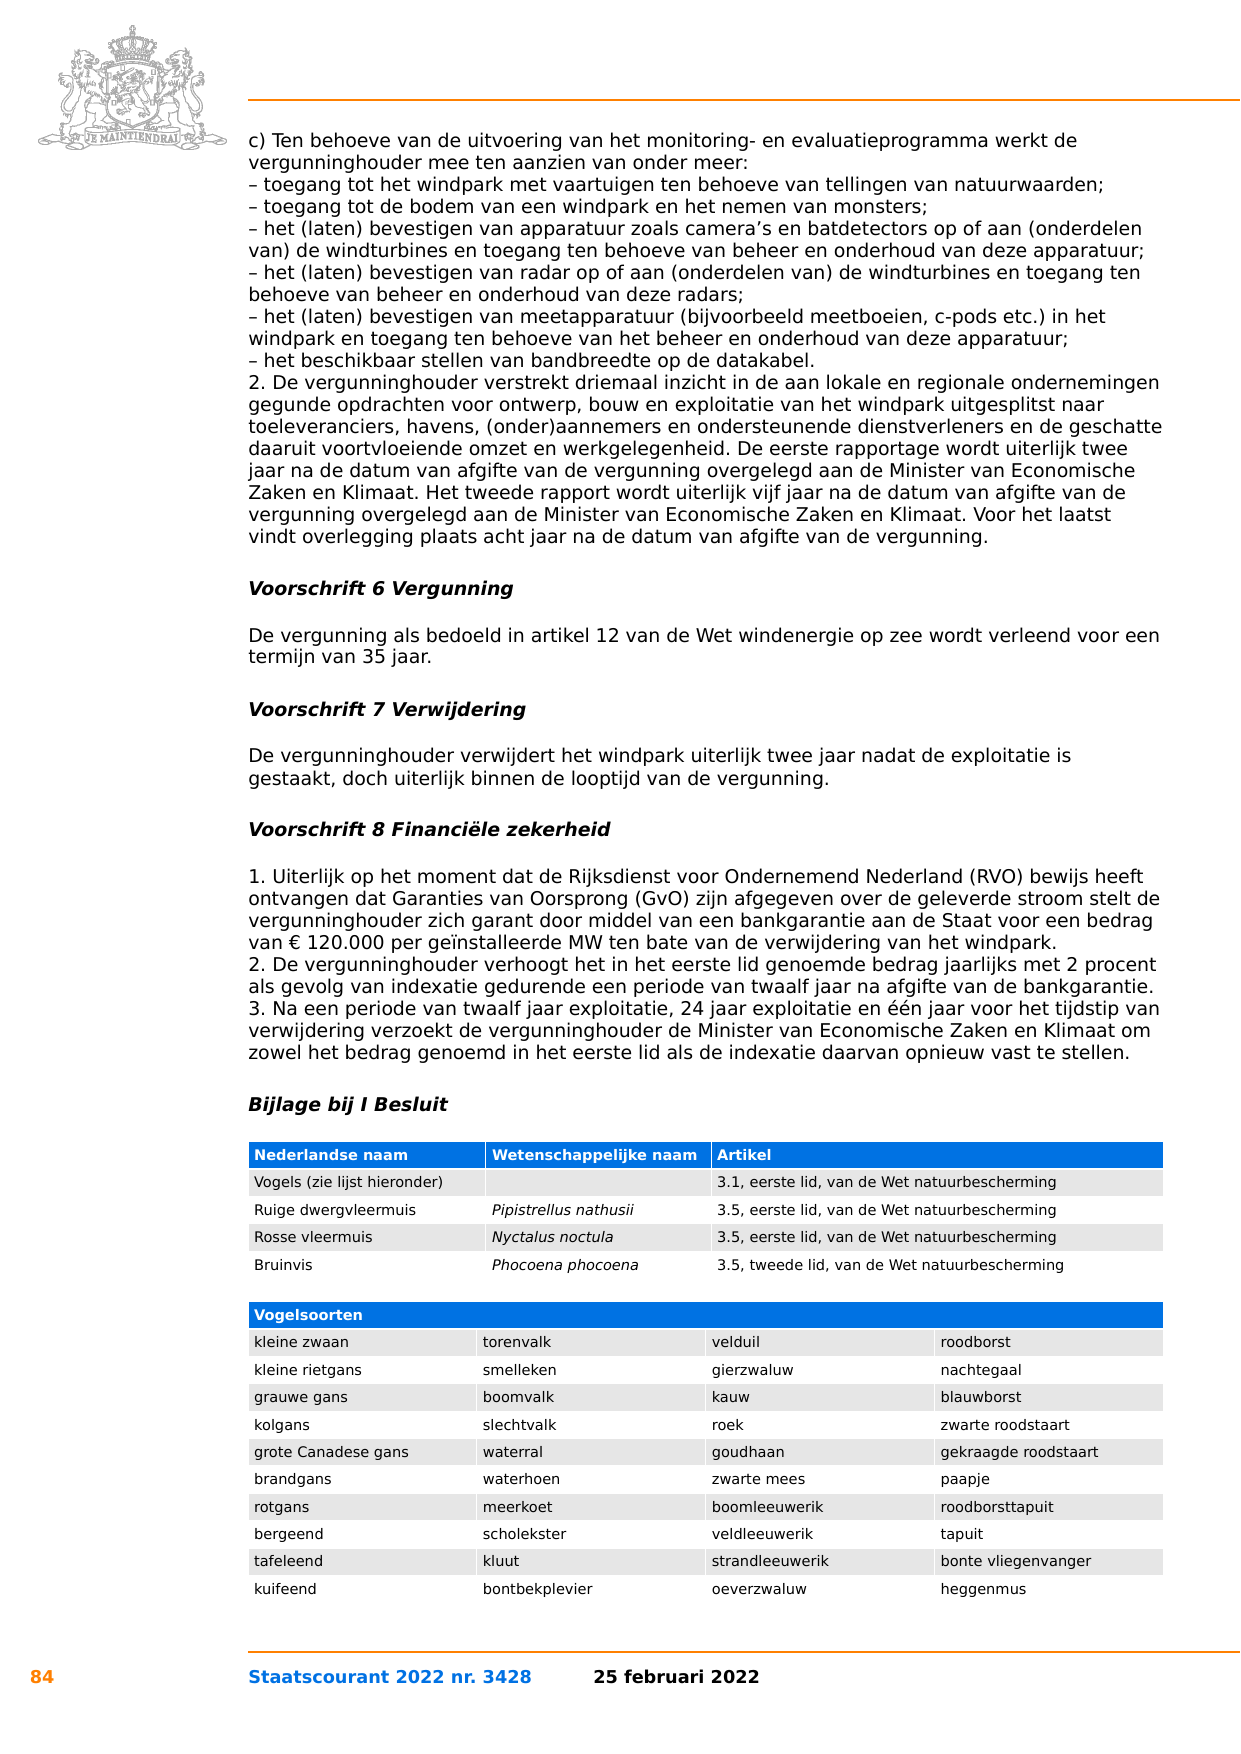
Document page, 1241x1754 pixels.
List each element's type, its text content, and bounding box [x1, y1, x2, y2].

table_cell kolgans [249, 1412, 476, 1438]
table_cell gierzwaluw [706, 1357, 934, 1383]
table_cell blauwborst [935, 1384, 1163, 1411]
picture [38, 25, 227, 150]
table_cell Rosse vleermuis [249, 1224, 485, 1251]
table_cell zwarte roodstaart [935, 1412, 1163, 1438]
table_cell goudhaan [706, 1439, 934, 1465]
table_cell oeverzwaluw [706, 1576, 934, 1602]
table_cell roodborsttapuit [935, 1494, 1163, 1520]
subtitle Voorschrift 6 Vergunning [248, 577, 1163, 599]
subtitle Bijlage bij I Besluit [248, 1094, 1163, 1116]
table_header Vogelsoorten [249, 1302, 1163, 1328]
text – toegang tot het windpark met vaartuigen ten behoeve van tellingen van natuurwaarden; [248, 174, 1163, 196]
table_header Artikel [712, 1142, 1163, 1168]
table_cell Nyctalus noctula [486, 1224, 711, 1251]
table_cell torenvalk [477, 1330, 705, 1356]
subtitle Voorschrift 8 Financiële zekerheid [248, 819, 1163, 841]
text – het (laten) bevestigen van apparatuur zoals camera’s en batdetectors op of aan (onderdelen van) de windturbines en toegang ten behoeve van beheer en onderhoud van deze apparatuur; [248, 218, 1163, 262]
table_cell Ruige dwergvleermuis [249, 1197, 485, 1223]
table_cell bonte vliegenvanger [935, 1549, 1163, 1575]
table_header Wetenschappelijke naam [486, 1142, 711, 1168]
text – het (laten) bevestigen van radar op of aan (onderdelen van) de windturbines en toegang ten behoeve van beheer en onderhoud van deze radars; [248, 262, 1163, 306]
text 1. Uiterlijk op het moment dat de Rijksdienst voor Ondernemend Nederland (RVO) bewijs heeft ontvangen dat Garanties van Oorsprong (GvO) zijn afgegeven over de geleverde stroom stelt de vergunninghouder zich garant door middel van een bankgarantie aan de Staat voor een bedrag van € 120.000 per geïnstalleerde MW ten bate van de verwijdering van het windpark. [248, 866, 1163, 954]
text – toegang tot de bodem van een windpark en het nemen van monsters; [248, 196, 1163, 218]
table_cell gekraagde roodstaart [935, 1439, 1163, 1465]
table_cell kluut [477, 1549, 705, 1575]
table_cell roodborst [935, 1330, 1163, 1356]
table_cell 3.1, eerste lid, van de Wet natuurbescherming [712, 1170, 1163, 1196]
text 2. De vergunninghouder verstrekt driemaal inzicht in de aan lokale en regionale ondernemingen gegunde opdrachten voor ontwerp, bouw en exploitatie van het windpark uitgesplitst naar toeleveranciers, havens, (onder)aannemers en ondersteunende dienstverleners en de geschatte daaruit voortvloeiende omzet en werkgelegenheid. De eerste rapportage wordt uiterlijk twee jaar na de datum van afgifte van de vergunning overgelegd aan de Minister van Economische Zaken en Klimaat. Het tweede rapport wordt uiterlijk vijf jaar na de datum van afgifte van de vergunning overgelegd aan de Minister van Economische Zaken en Klimaat. Voor het laatst vindt overlegging plaats acht jaar na de datum van afgifte van de vergunning. [248, 372, 1163, 547]
table_cell tapuit [935, 1521, 1163, 1548]
table_cell paapje [935, 1466, 1163, 1493]
table_cell boomvalk [477, 1384, 705, 1411]
table_cell velduil [706, 1330, 934, 1356]
text – het beschikbaar stellen van bandbreedte op de datakabel. [248, 350, 1163, 372]
table_cell 3.5, tweede lid, van de Wet natuurbescherming [712, 1252, 1163, 1278]
table_cell kleine rietgans [249, 1357, 476, 1383]
table_cell meerkoet [477, 1494, 705, 1520]
table_cell Phocoena phocoena [486, 1252, 711, 1278]
table_cell bontbekplevier [477, 1576, 705, 1602]
table_cell zwarte mees [706, 1466, 934, 1493]
subtitle Voorschrift 7 Verwijdering [248, 698, 1163, 720]
table_cell [486, 1170, 711, 1196]
table_cell boomleeuwerik [706, 1494, 934, 1520]
table_cell Bruinvis [249, 1252, 485, 1278]
table_cell rotgans [249, 1494, 476, 1520]
table_cell roek [706, 1412, 934, 1438]
table_cell smelleken [477, 1357, 705, 1383]
text c) Ten behoeve van de uitvoering van het monitoring- en evaluatieprogramma werkt de vergunninghouder mee ten aanzien van onder meer: [248, 130, 1163, 174]
text – het (laten) bevestigen van meetapparatuur (bijvoorbeeld meetboeien, c-pods etc.) in het windpark en toegang ten behoeve van het beheer en onderhoud van deze apparatuur; [248, 306, 1163, 350]
table_cell tafeleend [249, 1549, 476, 1575]
table_cell strandleeuwerik [706, 1549, 934, 1575]
table_cell scholekster [477, 1521, 705, 1548]
text 2. De vergunninghouder verhoogt het in het eerste lid genoemde bedrag jaarlijks met 2 procent als gevolg van indexatie gedurende een periode van twaalf jaar na afgifte van de bankgarantie. [248, 954, 1163, 998]
table_header Nederlandse naam [249, 1142, 485, 1168]
table_cell grauwe gans [249, 1384, 476, 1411]
table_cell nachtegaal [935, 1357, 1163, 1383]
table_cell waterhoen [477, 1466, 705, 1493]
table_cell grote Canadese gans [249, 1439, 476, 1465]
table_cell kauw [706, 1384, 934, 1411]
table_cell waterral [477, 1439, 705, 1465]
table_cell kuifeend [249, 1576, 476, 1602]
table_cell veldleeuwerik [706, 1521, 934, 1548]
table_cell bergeend [249, 1521, 476, 1548]
table_cell heggenmus [935, 1576, 1163, 1602]
table_cell Pipistrellus nathusii [486, 1197, 711, 1223]
table_cell 3.5, eerste lid, van de Wet natuurbescherming [712, 1224, 1163, 1251]
table_cell Vogels (zie lijst hieronder) [249, 1170, 485, 1196]
text De vergunning als bedoeld in artikel 12 van de Wet windenergie op zee wordt verleend voor een termijn van 35 jaar. [248, 624, 1163, 668]
table_cell 3.5, eerste lid, van de Wet natuurbescherming [712, 1197, 1163, 1223]
table_cell brandgans [249, 1466, 476, 1493]
text 3. Na een periode van twaalf jaar exploitatie, 24 jaar exploitatie en één jaar voor het tijdstip van verwijdering verzoekt de vergunninghouder de Minister van Economische Zaken en Klimaat om zowel het bedrag genoemd in het eerste lid als de indexatie daarvan opnieuw vast te stellen. [248, 998, 1163, 1064]
text De vergunninghouder verwijdert het windpark uiterlijk twee jaar nadat de exploitatie is gestaakt, doch uiterlijk binnen de looptijd van de vergunning. [248, 745, 1163, 789]
table_cell slechtvalk [477, 1412, 705, 1438]
table_cell kleine zwaan [249, 1330, 476, 1356]
